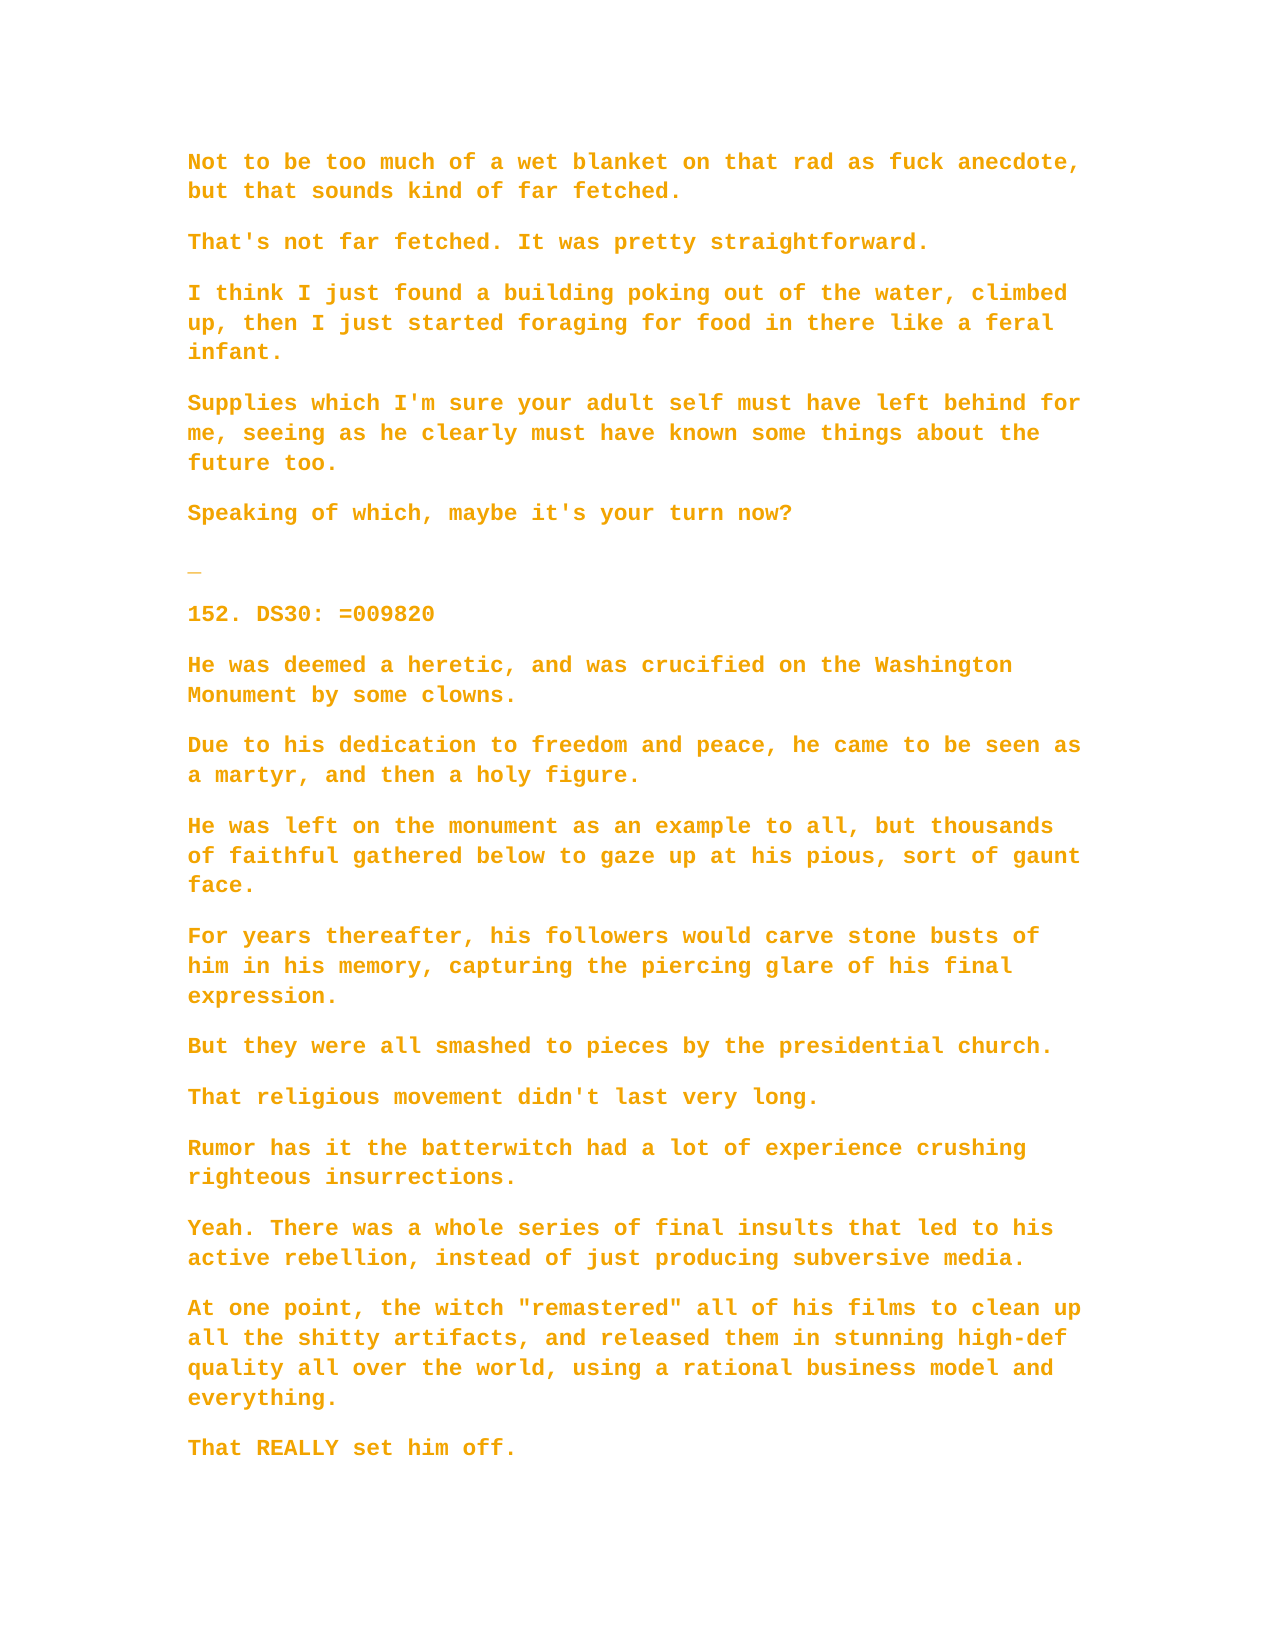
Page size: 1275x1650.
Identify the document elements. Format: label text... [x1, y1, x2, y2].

text Rumor has it the batterwitch had a lot of experience crushing righteous insurrections. [187, 1136, 1087, 1192]
text That's not far fetched. It was pretty straightforward. [187, 230, 1087, 256]
text But they were all smashed to pieces by the presidential church. [187, 1034, 1087, 1061]
text For years thereafter, his followers would carve stone busts of him in his memory, capturing the piercing glare of his final expression. [187, 924, 1087, 1010]
text I think I just found a building poking out of the water, climbed up, then I just started foraging for food in there like a feral infant. [187, 281, 1087, 367]
text Due to his dedication to freedom and peace, he came to be seen as a martyr, and then a holy figure. [187, 734, 1087, 789]
text That religious movement didn't last very long. [187, 1085, 1087, 1111]
text 152. DS30: =009820 [187, 603, 1087, 629]
text He was deemed a heretic, and was crucified on the Washington Monument by some clowns. [187, 653, 1087, 709]
text Supplies which I'm sure your adult self must have left behind for me, seeing as he clearly must have known some things about the future too. [187, 391, 1087, 477]
text _ [187, 552, 1087, 578]
text Not to be too much of a wet blanket on that rad as fuck anecdote, but that sounds kind of far fetched. [187, 150, 1087, 206]
text He was left on the monument as an example to all, but thousands of faithful gathered below to gaze up at his pious, sort of gaunt face. [187, 814, 1087, 900]
text Speaking of which, maybe it's your turn now? [187, 501, 1087, 527]
text That REALLY set him off. [187, 1437, 1087, 1463]
text At one point, the witch "remastered" all of his films to clean up all the shitty artifacts, and released them in stunning high-def quality all over the world, using a rational business model and everything. [187, 1297, 1087, 1412]
text Yeah. There was a whole series of final insults that led to his active rebellion, instead of just producing subversive media. [187, 1216, 1087, 1272]
